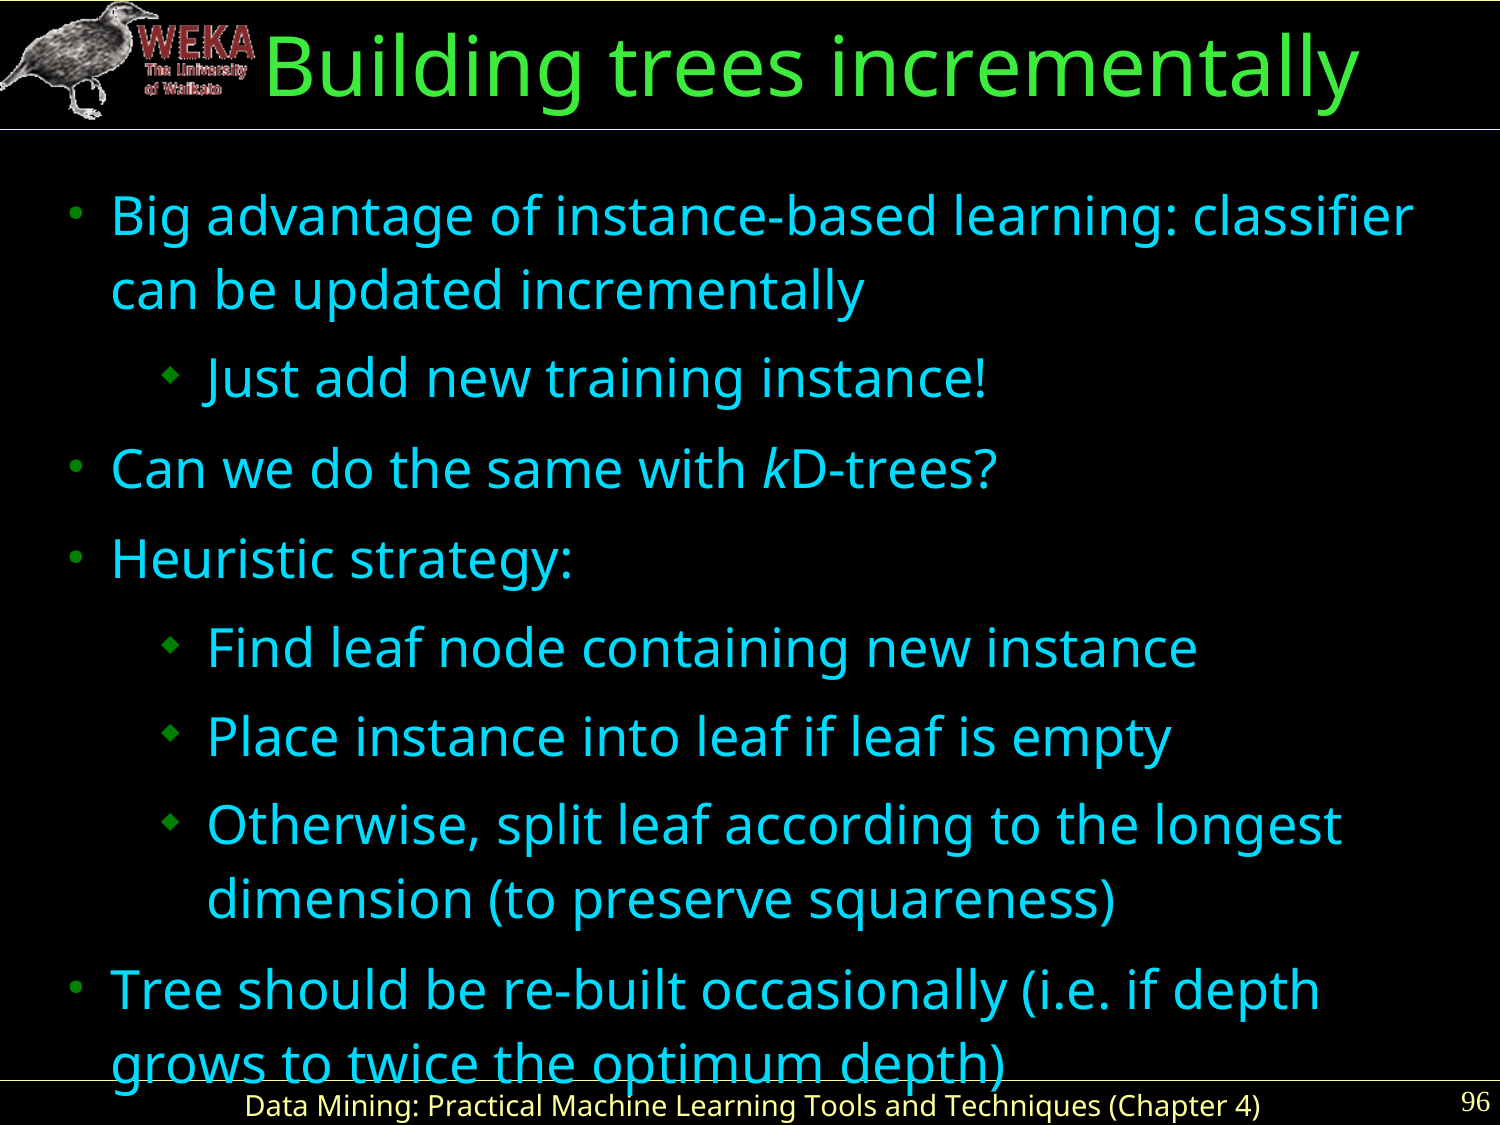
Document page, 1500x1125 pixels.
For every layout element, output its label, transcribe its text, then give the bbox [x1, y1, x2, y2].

picture [0, 1, 266, 129]
title Building trees incrementally [353, 0, 1429, 165]
list Big advantage of instance-based learning: classifier can be updated incrementally Just add new training instance! Can we do the same with kD-trees? Heuristic strategy: Find leaf node containing new instance Place instance into leaf if leaf is empty Otherwise, split leaf according to the longest dimension (to preserve squareness) Tree should be re-built occasionally (i.e. if depth grows to twice the optimum depth) [67, 177, 1418, 1093]
